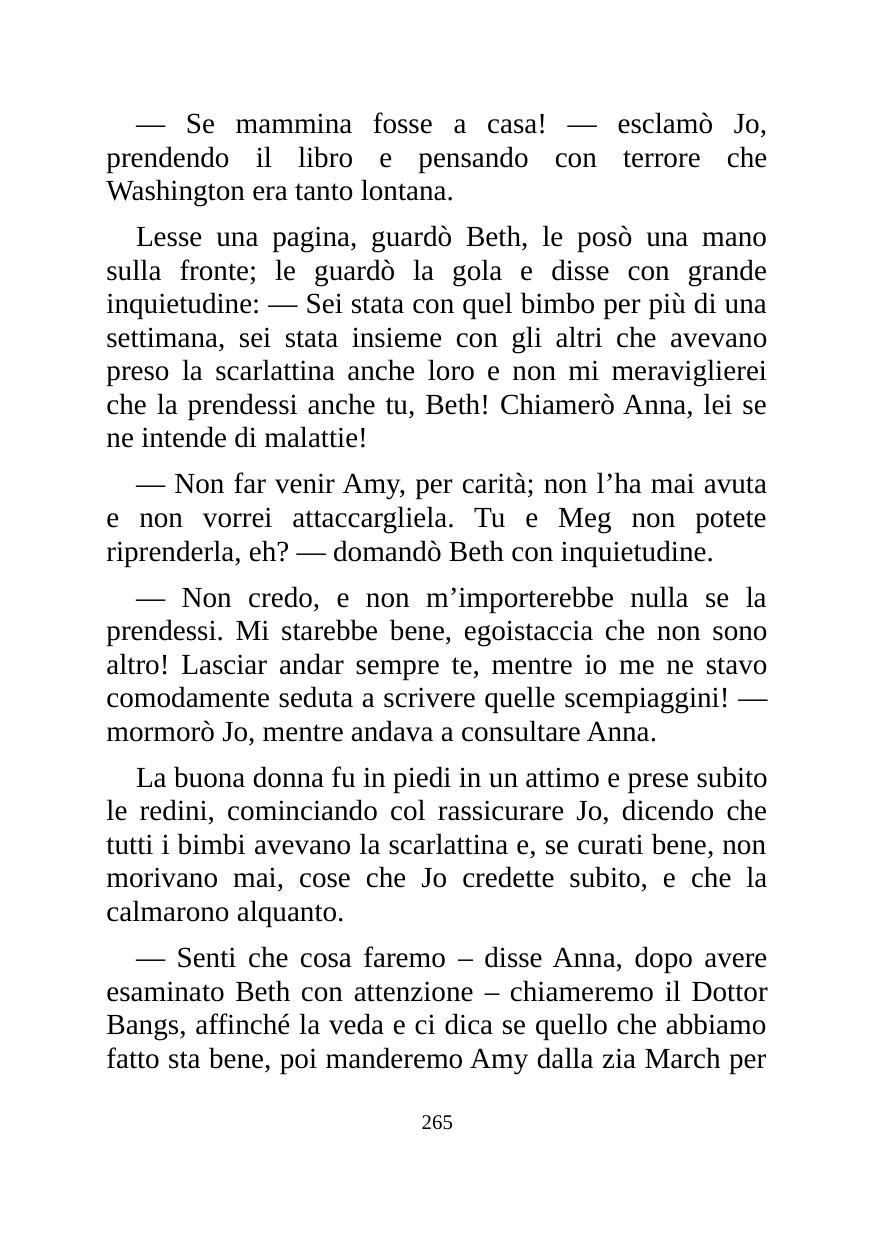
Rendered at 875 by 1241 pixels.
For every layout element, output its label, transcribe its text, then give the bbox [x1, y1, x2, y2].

text — Non far venir Amy, per carità; non l’ha mai avuta e non vorrei attaccargliela. Tu e Meg non potete riprenderla, eh? — domandò Beth con inquietudine. [106, 467, 768, 567]
text — Se mammina fosse a casa! — esclamò Jo, prendendo il libro e pensando con terrore che Washington era tanto lontana. [106, 106, 768, 207]
text Lesse una pagina, guardò Beth, le posò una mano sulla fronte; le guardò la gola e disse con grande inquietudine: — Sei stata con quel bimbo per più di una settimana, sei stata insieme con gli altri che avevano preso la scarlattina anche loro e non mi meraviglierei che la prendessi anche tu, Beth! Chiamerò Anna, lei se ne intende di malattie! [106, 219, 768, 454]
text La buona donna fu in piedi in un attimo e prese subito le redini, cominciando col rassicurare Jo, dicendo che tutti i bimbi avevano la scarlattina e, se curati bene, non morivano mai, cose che Jo credette subito, e che la calmarono alquanto. [106, 760, 768, 928]
text — Senti che cosa faremo – disse Anna, dopo avere esaminato Beth con attenzione – chiameremo il Dottor Bangs, affinché la veda e ci dica se quello che abbiamo fatto sta bene, poi manderemo Amy dalla zia March per [106, 940, 768, 1074]
text — Non credo, e non m’importerebbe nulla se la prendessi. Mi starebbe bene, egoistaccia che non sono altro! Lasciar andar sempre te, mentre io me ne stavo comodamente seduta a scrivere quelle scempiaggini! — mormorò Jo, mentre andava a consultare Anna. [106, 580, 768, 747]
